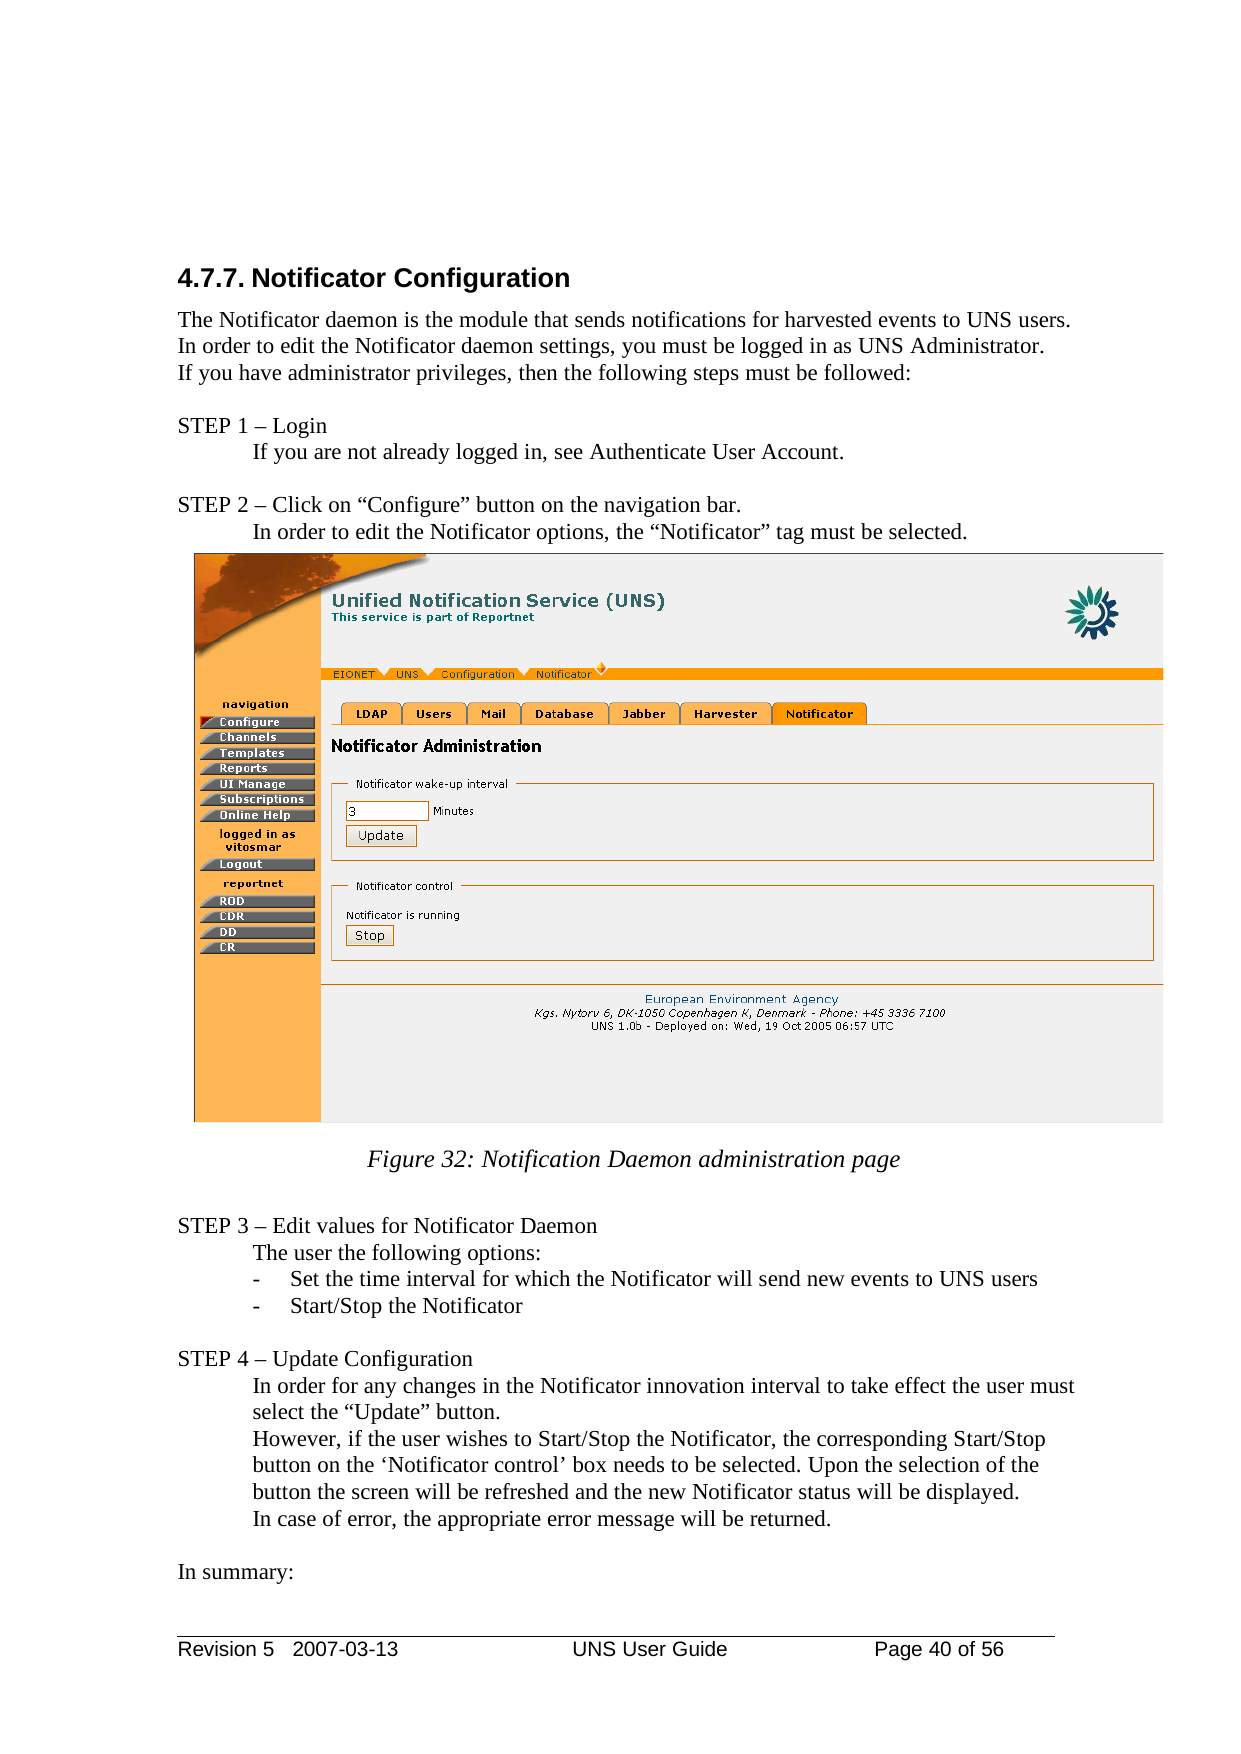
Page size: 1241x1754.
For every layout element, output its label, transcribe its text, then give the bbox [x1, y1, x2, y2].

text However, if the user wishes to Start/Stop the Notificator, the corresponding Start/Stop button on the ‘Notificator control’ box needs to be selected. Upon the selection of the button the screen will be refreshed and the new Notificator status will be displayed. [252, 1425, 1092, 1504]
text Figure 32: Notification Daemon administration page [177, 1144, 1092, 1173]
text If you have administrator privileges, then the following steps must be followed: [177, 358, 1092, 385]
text STEP 2 – Click on “Configure” button on the navigation bar. [177, 491, 1092, 518]
list Start/Stop the Notificator [252, 1292, 1092, 1318]
text If you are not already logged in, see Authenticate User Account. [177, 438, 1092, 465]
list Set the time interval for which the Notificator will send new events to UNS users [252, 1265, 1092, 1292]
text STEP 3 – Edit values for Notificator Daemon [177, 1212, 1092, 1239]
text In summary: [177, 1557, 1092, 1584]
text STEP 4 – Update Configuration [177, 1345, 1092, 1372]
text In order for any changes in the Notificator innovation interval to take effect the user must select the “Update” button. [252, 1372, 1092, 1425]
subtitle Notificator Configuration [177, 262, 1092, 293]
text In case of error, the appropriate error message will be returned. [252, 1504, 1092, 1531]
text In order to edit the Notificator options, the “Notificator” tag must be selected. [252, 518, 1092, 544]
text The user the following options: [252, 1239, 1092, 1265]
text In order to edit the Notificator daemon settings, you must be logged in as UNS Administrator. [177, 332, 1092, 358]
picture [193, 553, 1164, 1123]
text STEP 1 – Login [177, 412, 1092, 438]
text The Notificator daemon is the module that sends notifications for harvested events to UNS users. [177, 305, 1092, 332]
